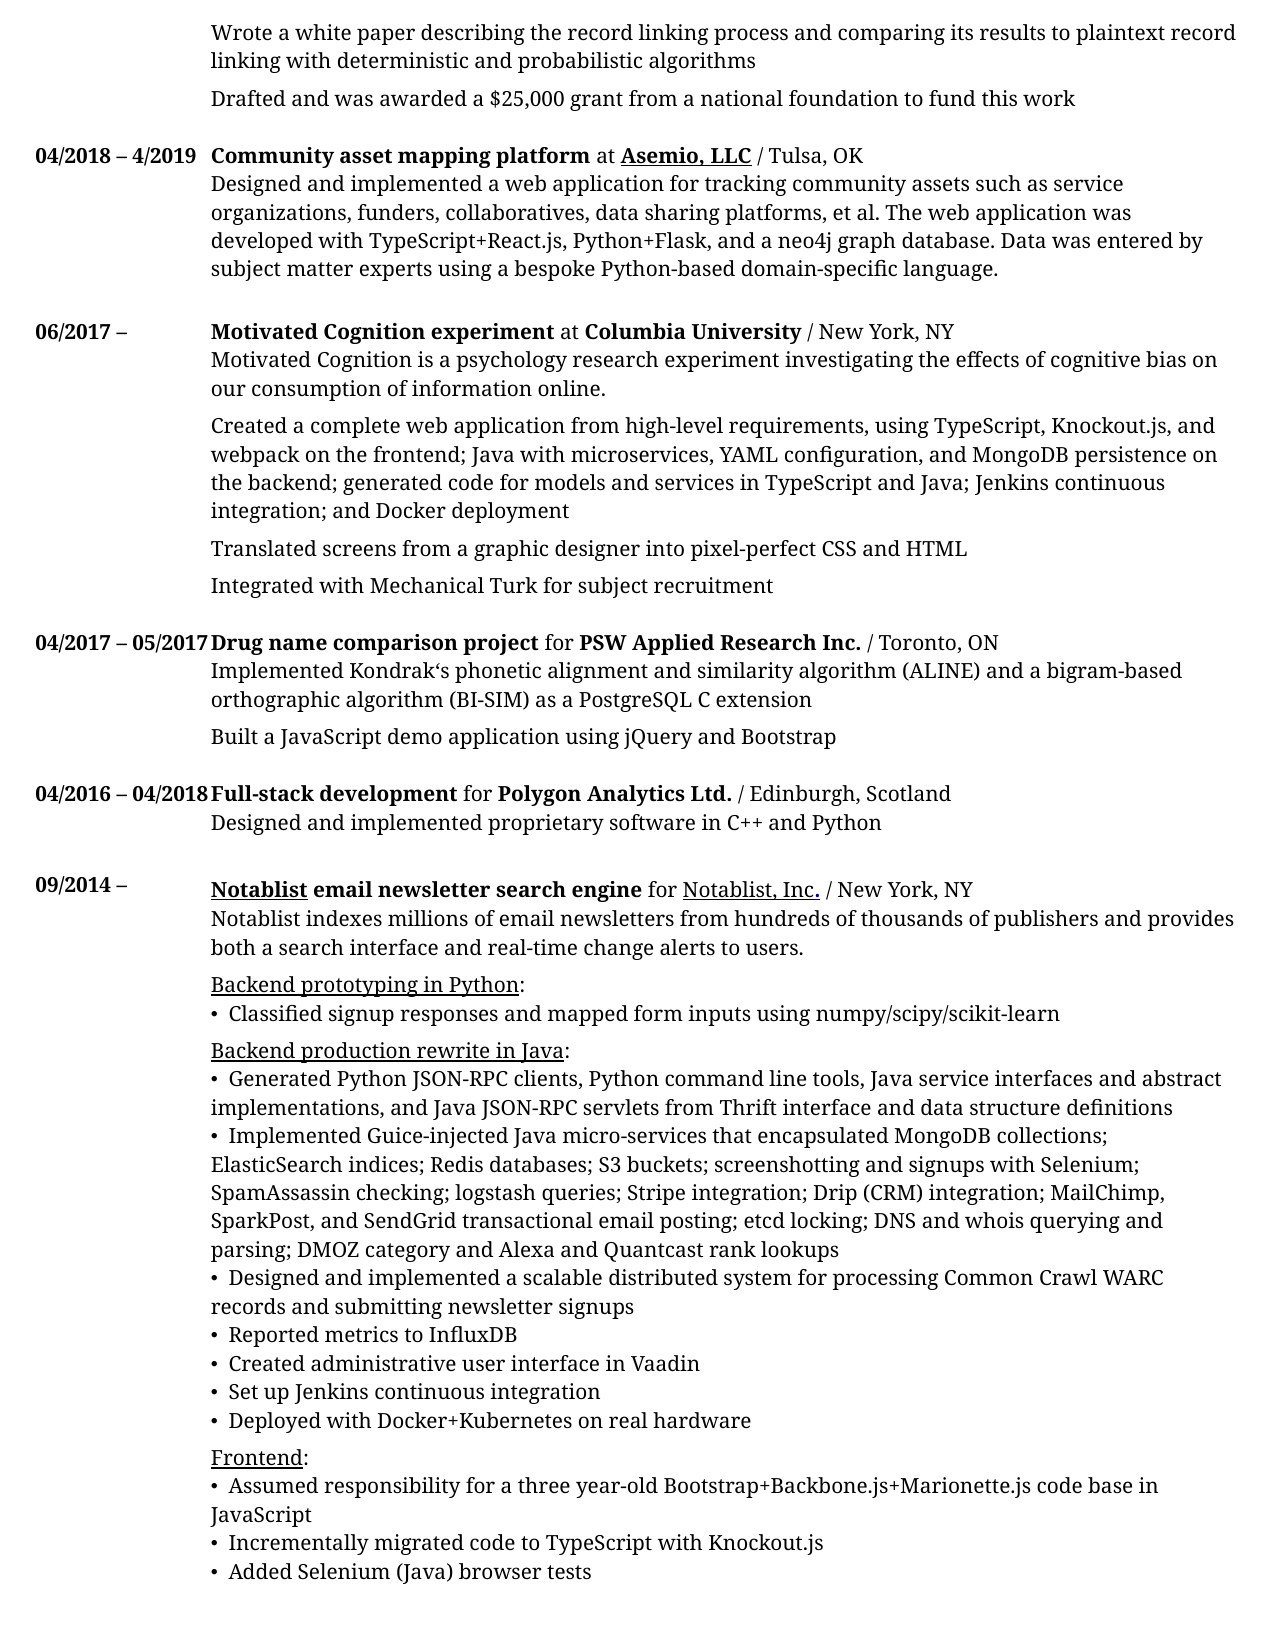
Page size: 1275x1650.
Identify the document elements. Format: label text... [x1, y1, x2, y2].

table_cell 06/2017 – [35, 317, 211, 411]
table_cell [211, 112, 1239, 141]
table_cell [211, 836, 1239, 870]
table_cell Backend prototyping in Python: Classified signup responses and mapped form inputs using numpy/scipy/scikit-learn Backend production rewrite in Java: Generated Python JSON-RPC clients, Python command line tools, Java service interfaces and abstract implementations, and Java JSON-RPC servlets from Thrift interface and data structure definitions Implemented Guice-injected Java micro-services that encapsulated MongoDB collections; ElasticSearch indices; Redis databases; S3 buckets; screenshotting and signups with Selenium; SpamAssassin checking; logstash queries; Stripe integration; Drip (CRM) integration; MailChimp, SparkPost, and SendGrid transactional email posting; etcd locking; DNS and whois querying and parsing; DMOZ category and Alexa and Quantcast rank lookups Designed and implemented a scalable distributed system for processing Common Crawl WARC records and submitting newsletter signups Reported metrics to InfluxDB Created administrative user interface in Vaadin Set up Jenkins continuous integration Deployed with Docker+Kubernetes on real hardware Frontend: Assumed responsibility for a three year-old Bootstrap+Backbone.js+Marionette.js code base in JavaScript Incrementally migrated code to TypeScript with Knockout.js Added Selenium (Java) browser tests [211, 961, 1239, 1585]
table_cell Motivated Cognition experiment at Columbia University / New York, NY Motivated Cognition is a psychology research experiment investigating the effects of cognitive bias on our consumption of information online. [211, 317, 1239, 411]
table_cell Wrote a white paper describing the record linking process and comparing its results to plaintext record linking with deterministic and probabilistic algorithms Drafted and was awarded a $25,000 grant from a national foundation to fund this work [211, 18, 1239, 112]
table_cell [35, 961, 211, 1585]
table_cell [211, 751, 1239, 779]
table_cell Full-stack development for Polygon Analytics Ltd. / Edinburgh, Scotland [211, 779, 1239, 808]
table_cell Designed and implemented a web application for tracking community assets such as service organizations, funders, collaboratives, data sharing platforms, et al. The web application was developed with TypeScript+React.js, Python+Flask, and a neo4j graph database. Data was entered by subject matter experts using a bespoke Python-based domain-specific language. [211, 169, 1239, 283]
table_cell Notablist email newsletter search engine for Notablist, Inc. / New York, NY Notablist indexes millions of email newsletters from hundreds of thousands of publishers and provides both a search interface and real-time change alerts to users. [211, 870, 1239, 961]
table_cell [211, 1585, 1239, 1619]
table_cell [35, 600, 211, 628]
table_cell 09/2014 – [35, 870, 211, 961]
table_cell Drug name comparison project for PSW Applied Research Inc. / Toronto, ON [211, 628, 1239, 657]
table_cell 04/2016 – 04/2018 [35, 779, 211, 808]
table_cell [35, 808, 211, 836]
table_cell [211, 283, 1239, 317]
table_cell Created a complete web application from high-level requirements, using TypeScript, Knockout.js, and webpack on the frontend; Java with microservices, YAML configuration, and MongoDB persistence on the backend; generated code for models and services in TypeScript and Java; Jenkins continuous integration; and Docker deployment Translated screens from a graphic designer into pixel-perfect CSS and HTML Integrated with Mechanical Turk for subject recruitment [211, 411, 1239, 600]
table_cell 04/2018 – 4/2019 [35, 141, 211, 169]
table_cell [35, 751, 211, 779]
table_cell 04/2017 – 05/2017 [35, 628, 211, 657]
table_cell [211, 600, 1239, 628]
table_cell [35, 411, 211, 600]
table_cell [35, 283, 211, 317]
table_cell [35, 169, 211, 283]
table_cell [35, 18, 211, 112]
table_cell [35, 112, 211, 141]
table_cell [35, 1585, 211, 1619]
table_cell Implemented Kondrak‘s phonetic alignment and similarity algorithm (ALINE) and a bigram-based orthographic algorithm (BI-SIM) as a PostgreSQL C extension Built a JavaScript demo application using jQuery and Bootstrap [211, 657, 1239, 751]
table_cell [35, 836, 211, 870]
table_cell Community asset mapping platform at Asemio, LLC / Tulsa, OK [211, 141, 1239, 169]
table_cell Designed and implemented proprietary software in C++ and Python [211, 808, 1239, 836]
table_cell [35, 657, 211, 751]
